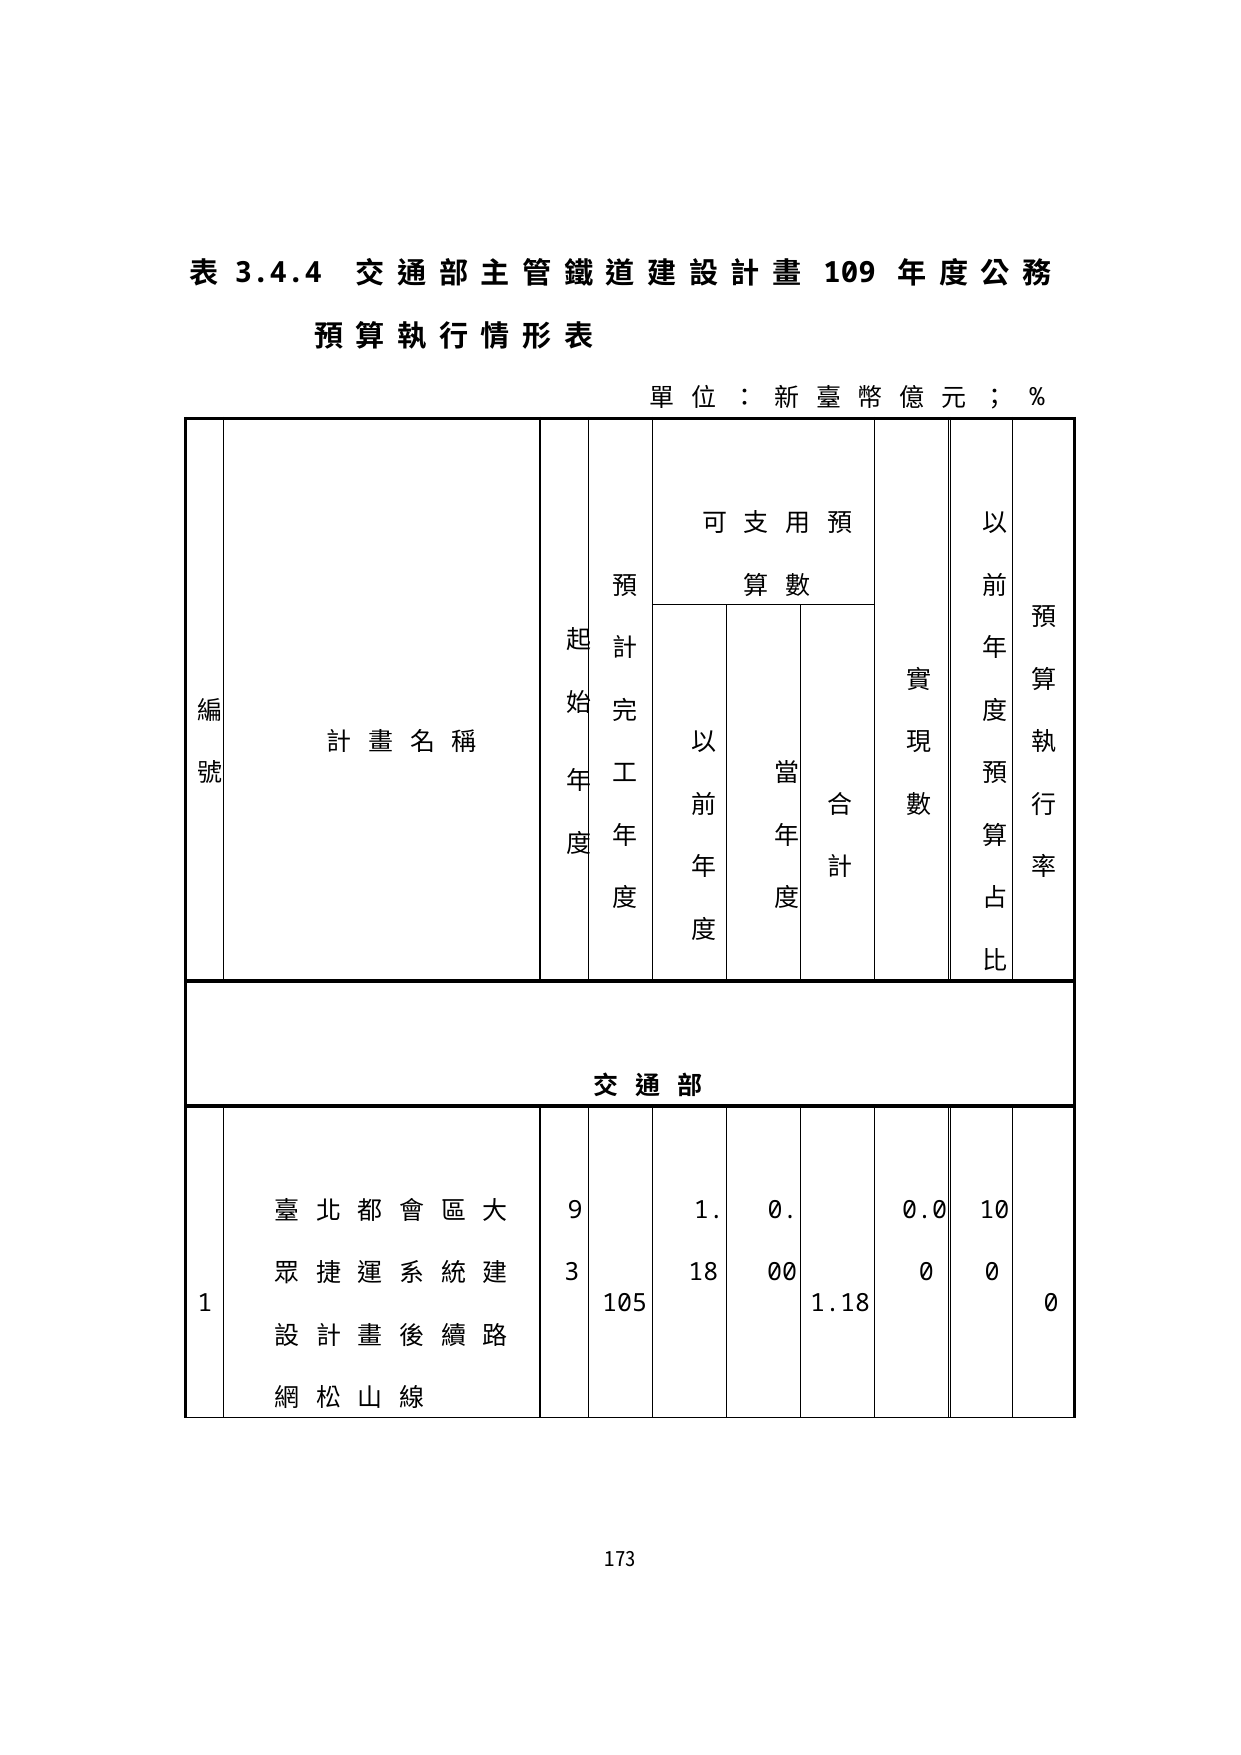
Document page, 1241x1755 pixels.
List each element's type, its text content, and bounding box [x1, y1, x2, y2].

table_cell 0 [1013, 1108, 1073, 1417]
table_header 以前年度預算占比 [951, 420, 1012, 979]
table_header 編號 [187, 420, 223, 979]
table_header 可支用預算數 [653, 420, 874, 604]
table_cell 交通部 [187, 983, 1073, 1104]
table_cell 1.18 [801, 1108, 874, 1417]
table_cell 105 [589, 1108, 652, 1417]
table_cell 100 [951, 1108, 1012, 1417]
table_header 預計完工年度 [589, 420, 652, 979]
table_cell 當年度 [727, 605, 800, 979]
table_cell 臺北都會區大眾捷運系統建設計畫後續路網松山線 [224, 1108, 539, 1417]
table_cell 以前年度 [653, 605, 726, 979]
table_cell 93 [541, 1108, 588, 1417]
table_header 實現數 [875, 420, 948, 979]
table_cell 0.00 [727, 1108, 800, 1417]
table_cell 合計 [801, 605, 874, 979]
table_cell 1 [187, 1108, 223, 1417]
table_header 計畫名稱 [224, 420, 539, 979]
text 表3.4.4 交通部主管鐵道建設計畫109年度公務預算執行情形表 [183, 229, 1058, 354]
table_header 預算執行率 [1013, 420, 1073, 979]
table_cell 1.18 [653, 1108, 726, 1417]
table_header 起始 年度 [541, 420, 588, 979]
text 單位：新臺幣億元；% [183, 354, 1058, 417]
table_cell 0.00 [875, 1108, 948, 1417]
